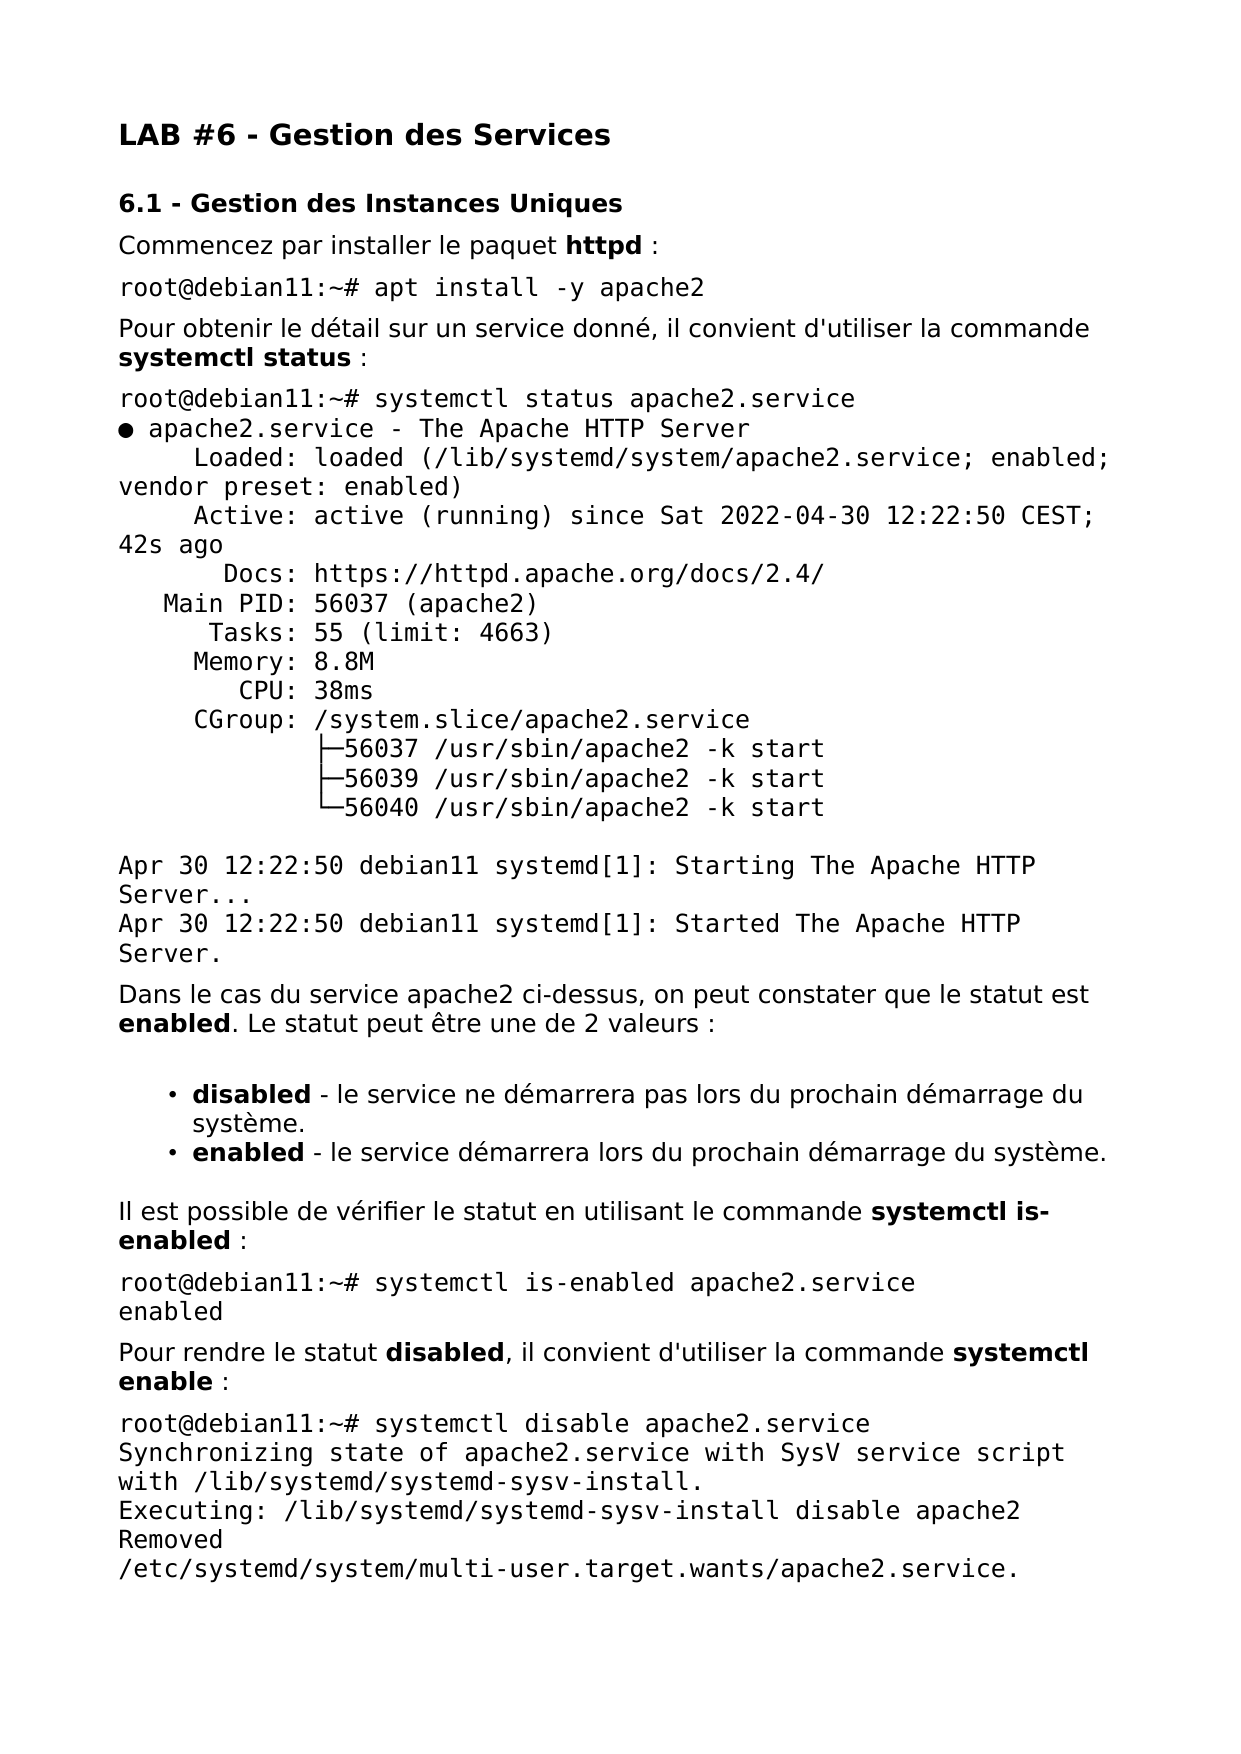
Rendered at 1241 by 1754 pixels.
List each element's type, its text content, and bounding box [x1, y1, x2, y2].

text Pour rendre le statut disabled, il convient d'utiliser la commande systemctl enable : [118, 1338, 1122, 1396]
text root@debian11:~# systemctl disable apache2.service Synchronizing state of apache2.service with SysV service script with /lib/systemd/systemd-sysv-install. Executing: /lib/systemd/systemd-sysv-install disable apache2 Removed /etc/systemd/system/multi-user.target.wants/apache2.service. [118, 1409, 1122, 1613]
text root@debian11:~# systemctl is-enabled apache2.service enabled [118, 1268, 1122, 1326]
text root@debian11:~# apt install -y apache2 [118, 273, 1122, 302]
subtitle 6.1 - Gestion des Instances Uniques [118, 189, 1122, 219]
subtitle LAB #6 - Gestion des Services [118, 118, 1122, 152]
text Commencez par installer le paquet httpd : [118, 231, 1122, 260]
text Il est possible de vérifier le statut en utilisant le commande systemctl is-enabled : [118, 1197, 1122, 1255]
text Pour obtenir le détail sur un service donné, il convient d'utiliser la commande systemctl status : [118, 314, 1122, 372]
list enabled - le service démarrera lors du prochain démarrage du système. [177, 1138, 1122, 1168]
list disabled - le service ne démarrera pas lors du prochain démarrage du système. [177, 1080, 1122, 1138]
text Dans le cas du service apache2 ci-dessus, on peut constater que le statut est enabled. Le statut peut être une de 2 valeurs : [118, 980, 1122, 1038]
text root@debian11:~# systemctl status apache2.service ● apache2.service - The Apache HTTP Server Loaded: loaded (/lib/systemd/system/apache2.service; enabled; vendor preset: enabled) Active: active (running) since Sat 2022-04-30 12:22:50 CEST; 42s ago Docs: https://httpd.apache.org/docs/2.4/ Main PID: 56037 (apache2) Tasks: 55 (limit: 4663) Memory: 8.8M CPU: 38ms CGroup: /system.slice/apache2.service ├─56037 /usr/sbin/apache2 -k start ├─56039 /usr/sbin/apache2 -k start └─56040 /usr/sbin/apache2 -k start Apr 30 12:22:50 debian11 systemd[1]: Starting The Apache HTTP Server... Apr 30 12:22:50 debian11 systemd[1]: Started The Apache HTTP Server. [118, 385, 1122, 968]
